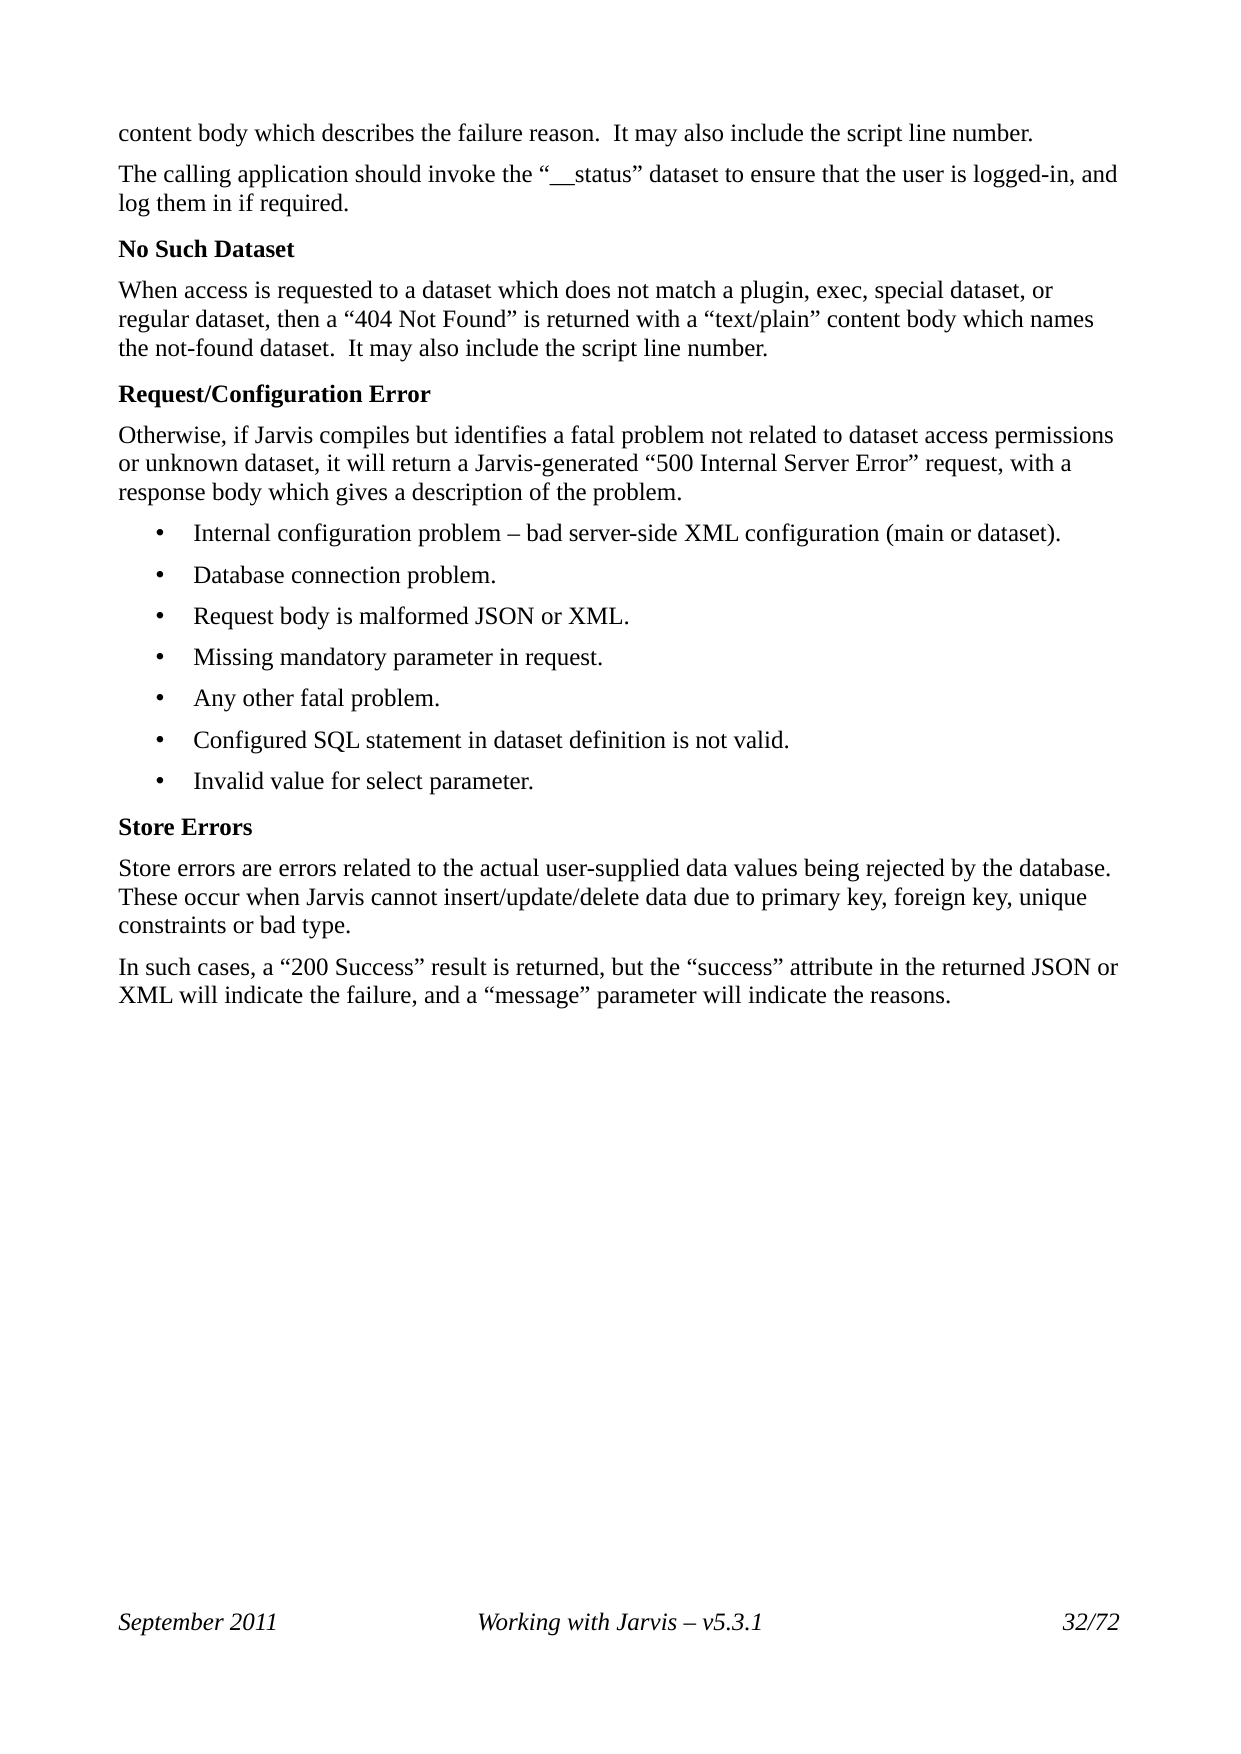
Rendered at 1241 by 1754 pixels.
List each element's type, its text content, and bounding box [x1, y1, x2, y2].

list Invalid value for select parameter. [156, 766, 1122, 795]
text Store errors are errors related to the actual user-supplied data values being rejected by the database. These occur when Jarvis cannot insert/update/delete data due to primary key, foreign key, unique constraints or bad type. [118, 853, 1122, 939]
subtitle Request/Configuration Error [118, 379, 1122, 407]
list Request body is malformed JSON or XML. [156, 601, 1122, 630]
list Missing mandatory parameter in request. [156, 642, 1122, 671]
list Configured SQL statement in dataset definition is not valid. [156, 725, 1122, 753]
subtitle No Such Dataset [118, 234, 1122, 263]
text When access is requested to a dataset which does not match a plugin, exec, special dataset, or regular dataset, then a “404 Not Found” is returned with a “text/plain” content body which names the not-found dataset. It may also include the script line number. [118, 275, 1122, 361]
list Internal configuration problem – bad server-side XML configuration (main or dataset). [156, 518, 1122, 547]
list Any other fatal problem. [156, 683, 1122, 712]
text In such cases, a “200 Success” result is returned, but the “success” attribute in the returned JSON or XML will indicate the failure, and a “message” parameter will indicate the reasons. [118, 952, 1122, 1009]
text Otherwise, if Jarvis compiles but identifies a fatal problem not related to dataset access permissions or unknown dataset, it will return a Jarvis-generated “500 Internal Server Error” request, with a response body which gives a description of the problem. [118, 420, 1122, 506]
list Database connection problem. [156, 560, 1122, 588]
text The calling application should invoke the “__status” dataset to ensure that the user is logged-in, and log them in if required. [118, 159, 1122, 217]
text content body which describes the failure reason. It may also include the script line number. [118, 118, 1122, 147]
subtitle Store Errors [118, 812, 1122, 841]
